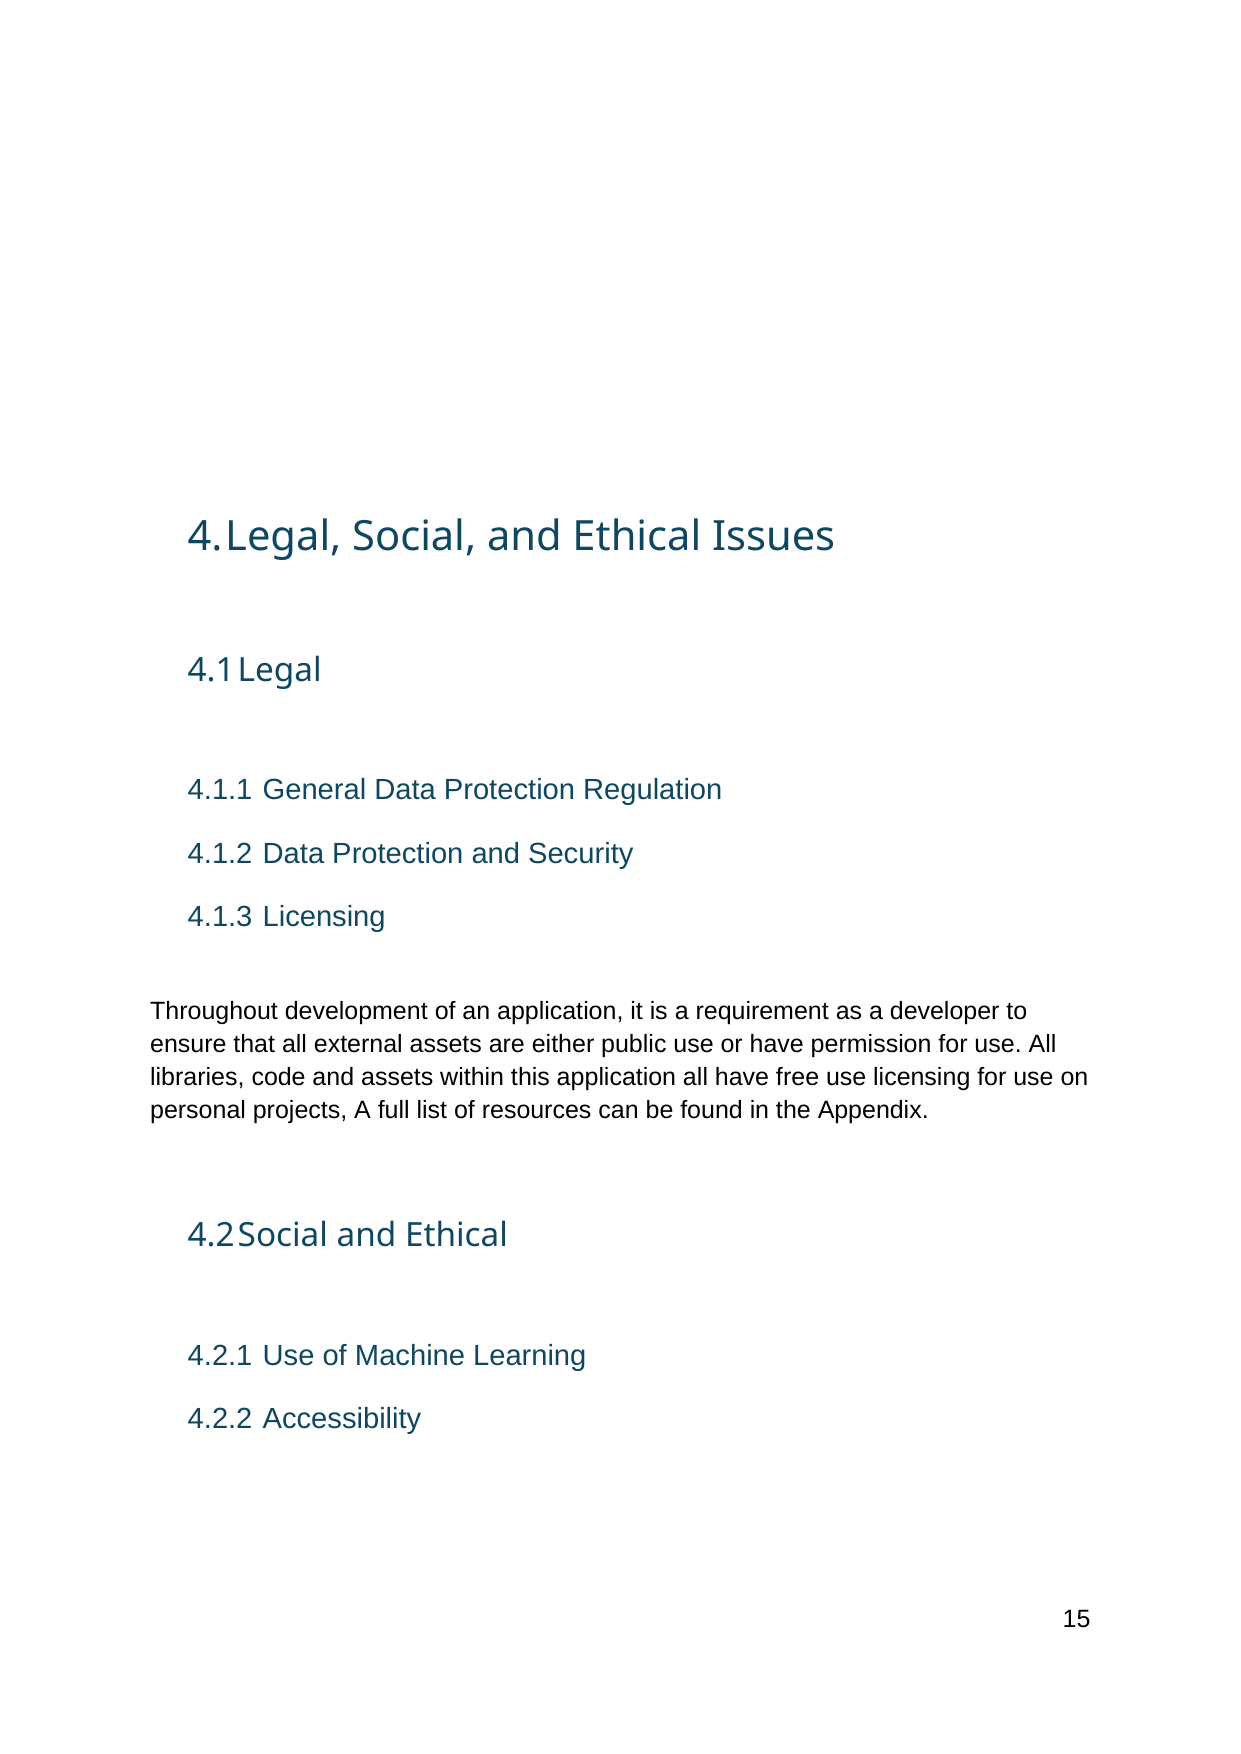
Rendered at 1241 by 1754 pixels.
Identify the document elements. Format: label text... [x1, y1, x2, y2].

subtitle Use of Machine Learning [187, 1338, 1090, 1372]
subtitle Accessibility [187, 1402, 1090, 1435]
subtitle Legal [187, 646, 1090, 691]
subtitle Social and Ethical [187, 1211, 1090, 1257]
subtitle Data Protection and Security [187, 836, 1090, 869]
subtitle General Data Protection Regulation [187, 772, 1090, 806]
text Throughout development of an application, it is a requirement as a developer to ensure that all external assets are either public use or have permission for use. All libraries, code and assets within this application all have free use licensing for use on personal projects, A full list of resources can be found in the Appendix. [150, 996, 1090, 1124]
subtitle Legal, Social, and Ethical Issues [187, 506, 1090, 562]
subtitle Licensing [187, 899, 1090, 933]
